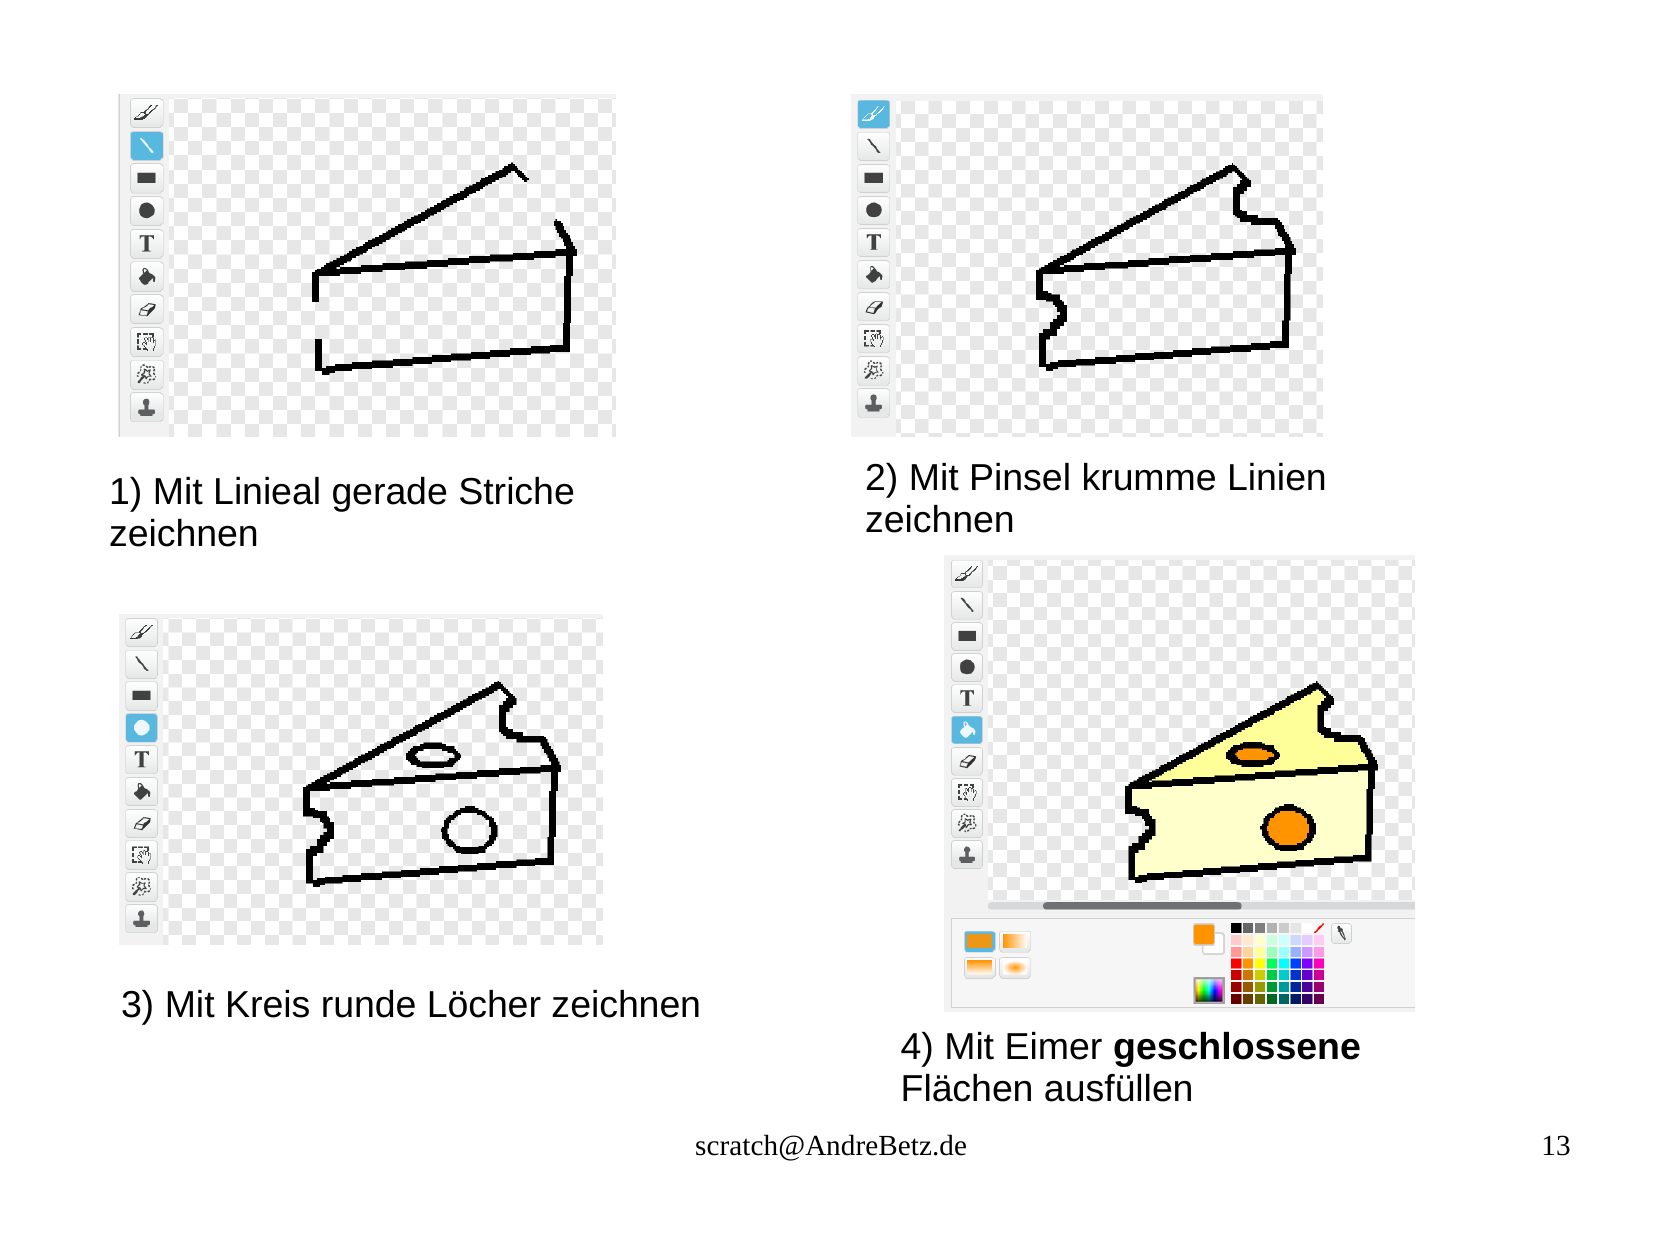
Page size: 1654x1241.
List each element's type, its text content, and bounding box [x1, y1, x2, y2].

text_box 2) Mit Pinsel krumme Linien zeichnen [850, 448, 1465, 548]
picture [119, 614, 603, 945]
picture [118, 94, 616, 438]
text_box 1) Mit Linieal gerade Striche zeichnen [94, 462, 709, 562]
text_box 4) Mit Eimer geschlossene Flächen ausfüllen [885, 1017, 1501, 1119]
text_box 3) Mit Kreis runde Löcher zeichnen [106, 975, 721, 1045]
picture [851, 94, 1323, 438]
picture [944, 555, 1415, 1012]
